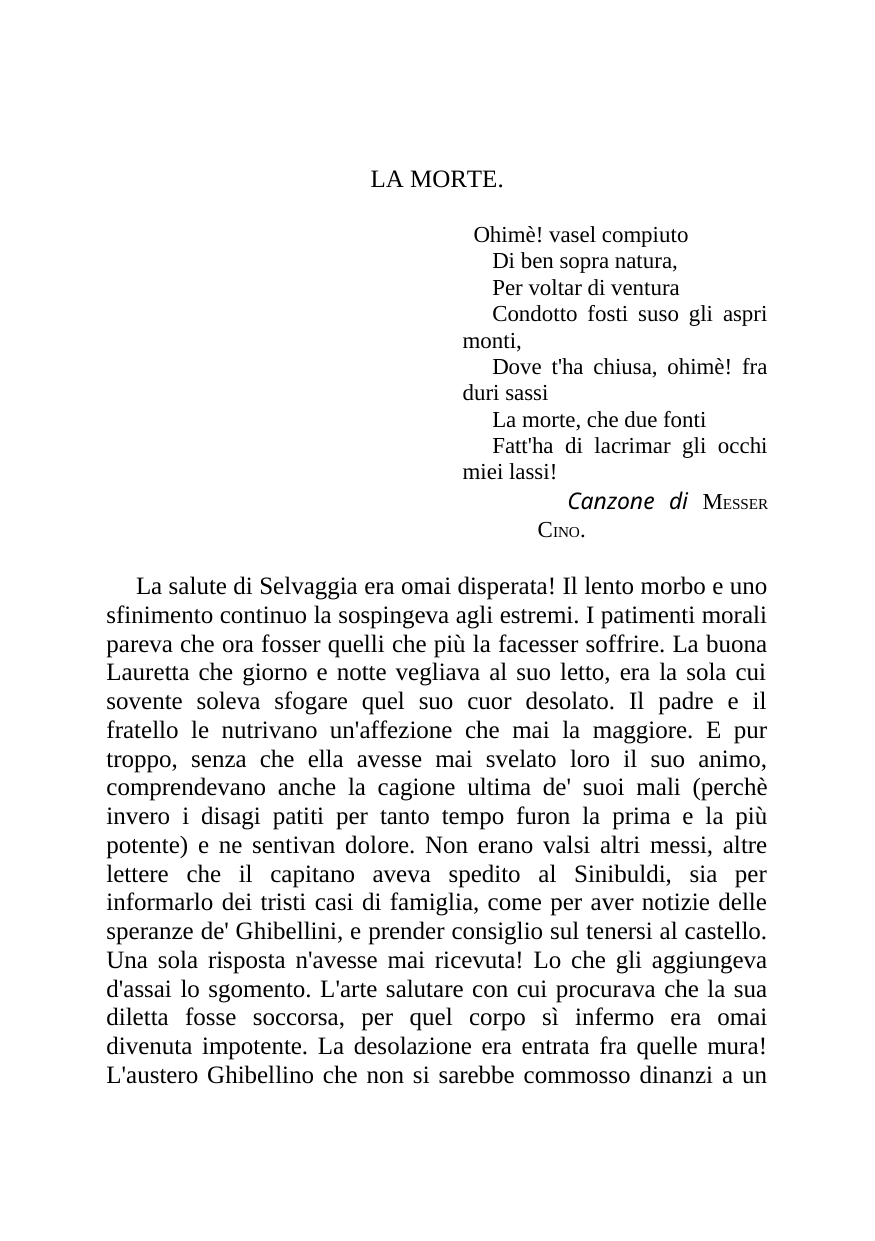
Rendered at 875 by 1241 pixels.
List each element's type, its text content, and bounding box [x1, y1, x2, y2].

text LA MORTE. [106, 164, 768, 192]
text Dove t'ha chiusa, ohimè! fra duri sassi [462, 353, 768, 406]
text La salute di Selvaggia era omai disperata! Il lento morbo e uno sfinimento continuo la sospingeva agli estremi. I patimenti morali pareva che ora fosser quelli che più la facesser soffrire. La buona Lauretta che giorno e notte vegliava al suo letto, era la sola cui sovente soleva sfogare quel suo cuor desolato. Il padre e il fratello le nutrivano un'affezione che mai la maggiore. E pur troppo, senza che ella avesse mai svelato loro il suo animo, comprendevano anche la cagione ultima de' suoi mali (perchè invero i disagi patiti per tanto tempo furon la prima e la più potente) e ne sentivan dolore. Non erano valsi altri messi, altre lettere che il capitano aveva spedito al Sinibuldi, sia per informarlo dei tristi casi di famiglia, come per aver notizie delle speranze de' Ghibellini, e prender consiglio sul tenersi al castello. Una sola risposta n'avesse mai ricevuta! Lo che gli aggiungeva d'assai lo sgomento. L'arte salutare con cui procurava che la sua diletta fosse soccorsa, per quel corpo sì infermo era omai divenuta impotente. La desolazione era entrata fra quelle mura! L'austero Ghibellino che non si sarebbe commosso dinanzi a un [106, 571, 768, 1089]
text Condotto fosti suso gli aspri monti, [462, 300, 768, 353]
text Per voltar di ventura [462, 274, 768, 300]
text Fatt'ha di lacrimar gli occhi miei lassi! [462, 432, 768, 485]
text Canzone di Messer Cino. [537, 485, 768, 542]
text La morte, che due fonti [462, 406, 768, 432]
text Di ben sopra natura, [462, 248, 768, 274]
text Ohimè! vasel compiuto [444, 221, 768, 248]
